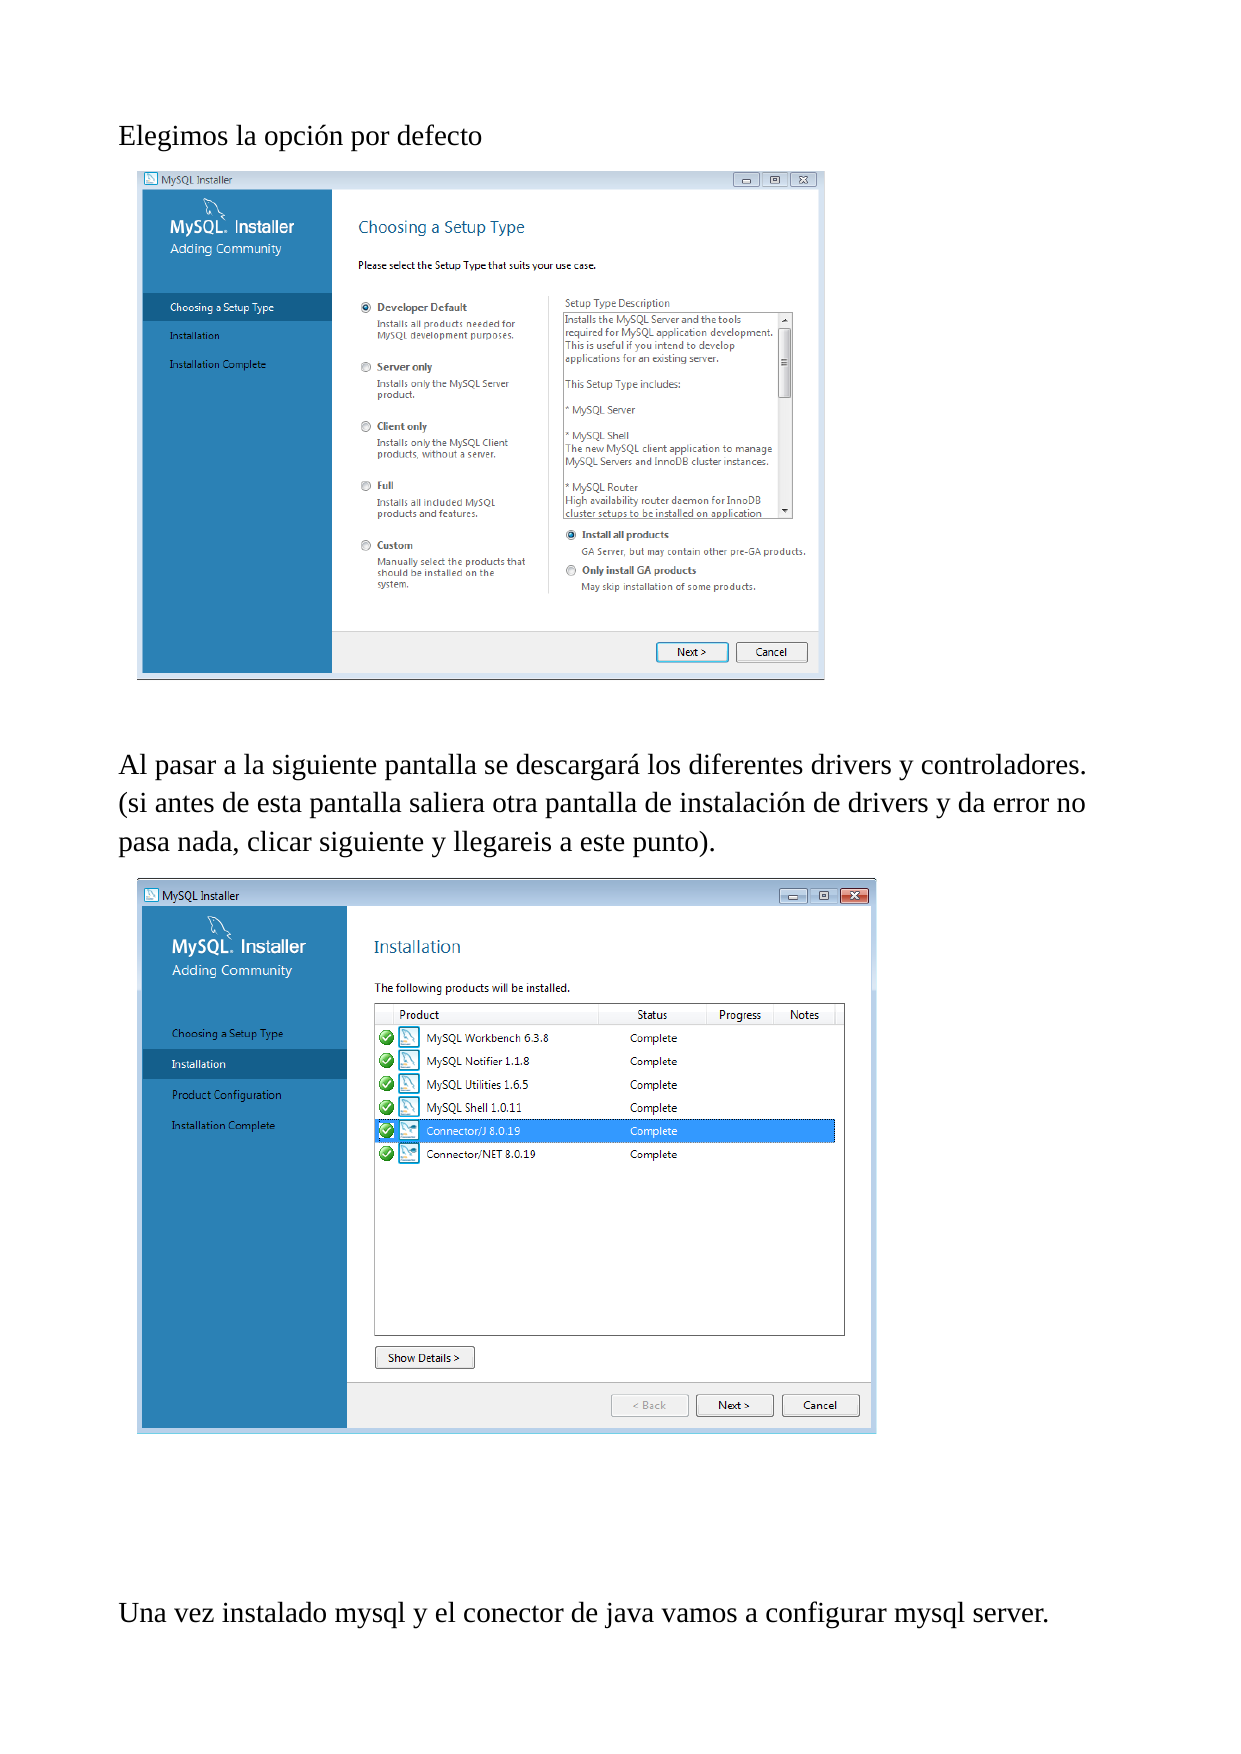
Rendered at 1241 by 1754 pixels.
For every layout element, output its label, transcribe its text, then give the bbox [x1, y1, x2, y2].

text Al pasar a la siguiente pantalla se descargará los diferentes drivers y controladores. (si antes de esta pantalla saliera otra pantalla de instalación de drivers y da error no pasa nada, clicar siguiente y llegareis a este punto). [118, 747, 1122, 858]
text Elegimos la opción por defecto [118, 118, 1122, 152]
text Una vez instalado mysql y el conector de java vamos a configurar mysql server. [118, 1596, 1122, 1629]
picture [137, 171, 825, 681]
picture [137, 877, 877, 1434]
